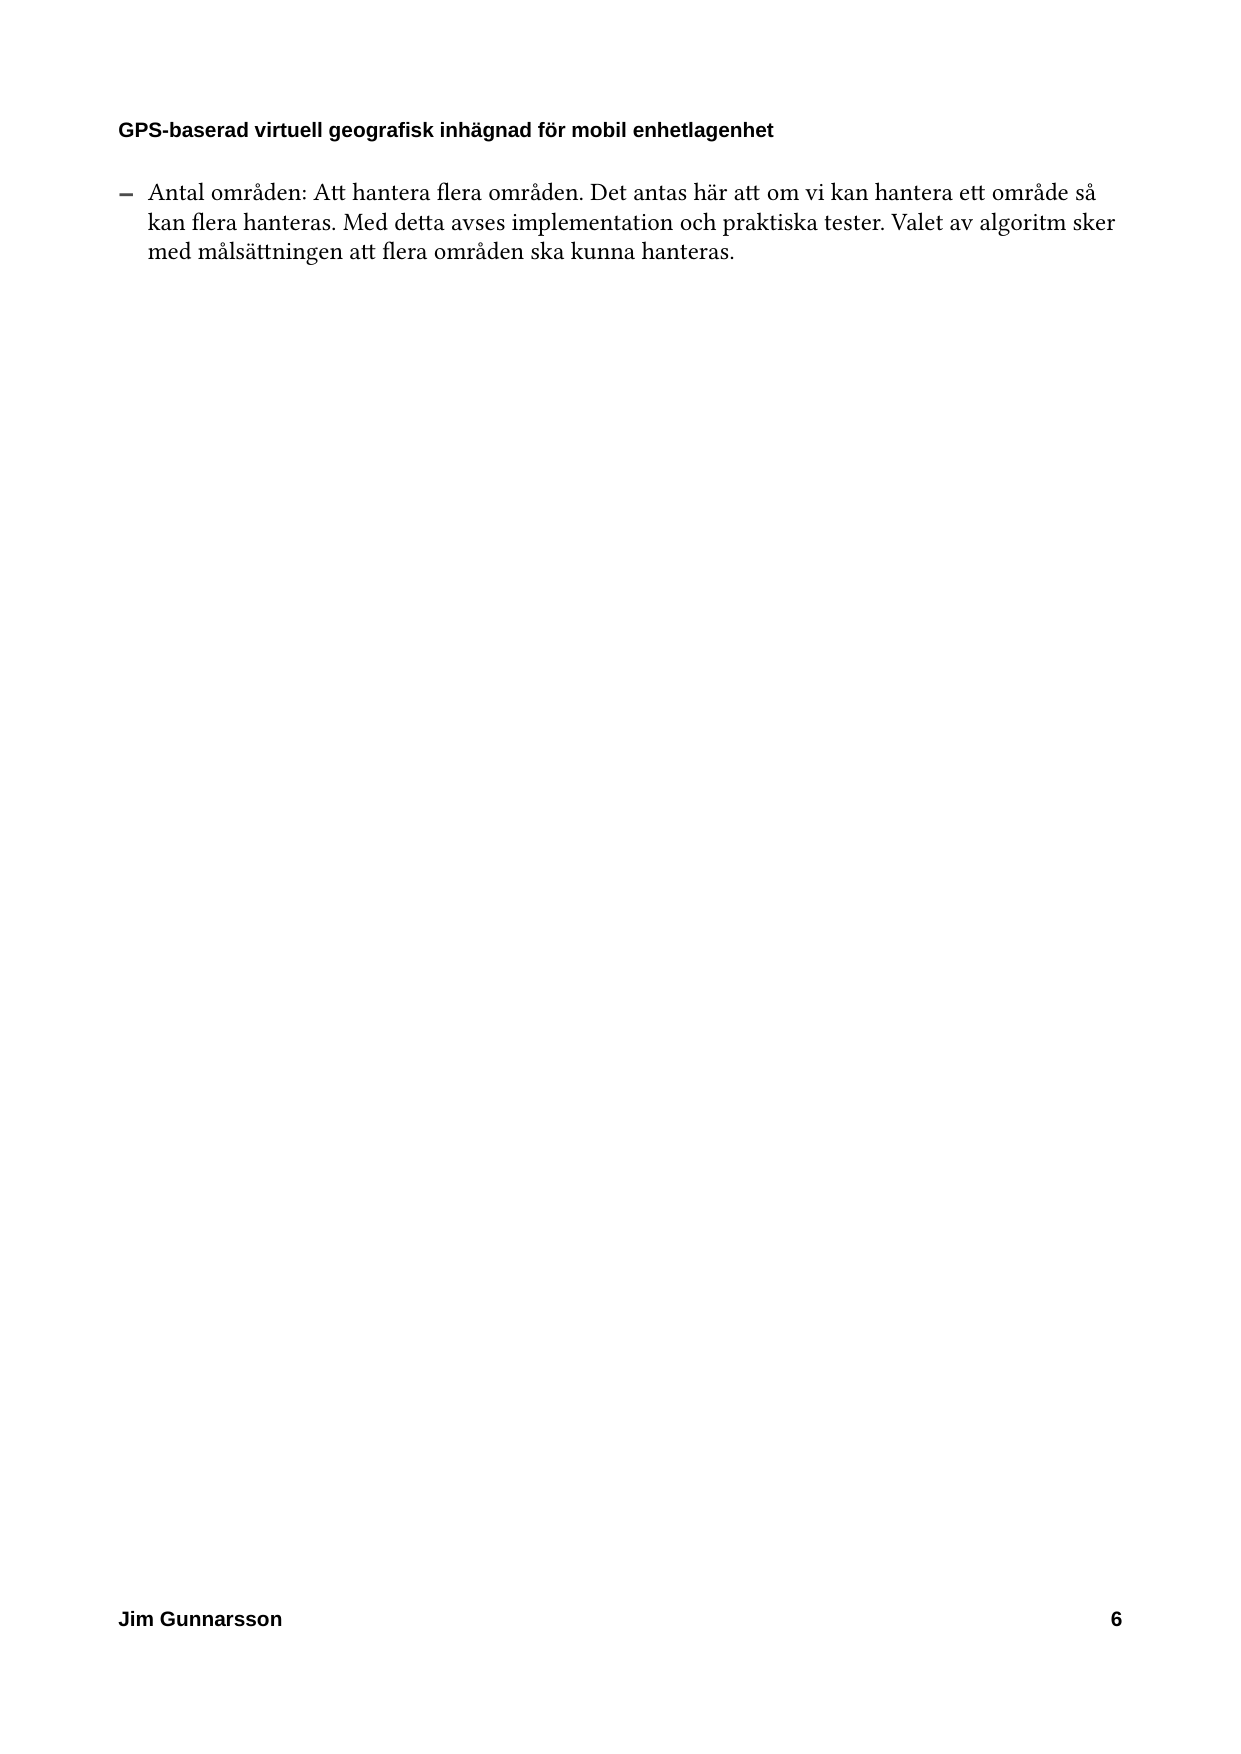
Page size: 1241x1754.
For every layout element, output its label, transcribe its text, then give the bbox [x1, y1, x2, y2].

list Antal områden: Att hantera flera områden. Det antas här att om vi kan hantera ett område så kan flera hanteras. Med detta avses implementation och praktiska tester. Valet av algoritm sker med målsättningen att flera områden ska kunna hanteras. [118, 177, 1122, 266]
